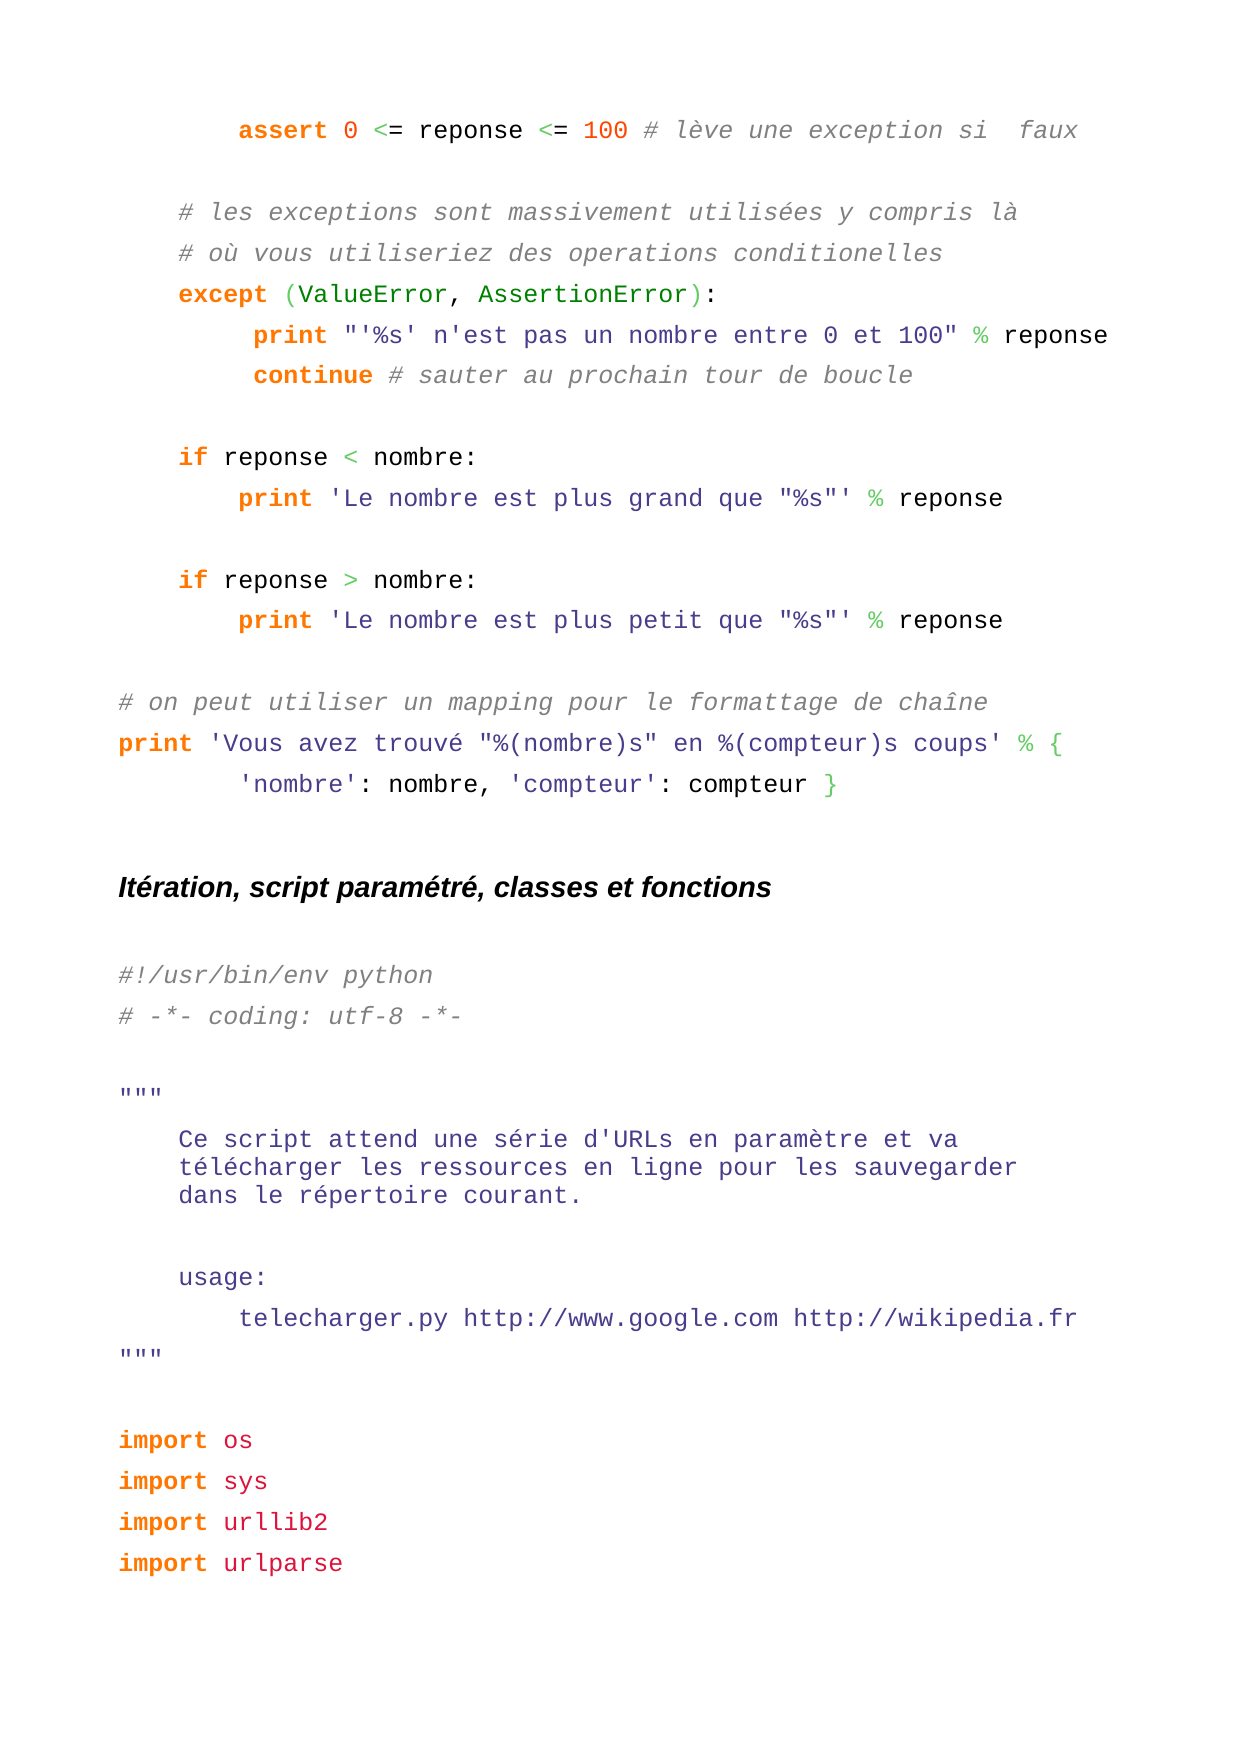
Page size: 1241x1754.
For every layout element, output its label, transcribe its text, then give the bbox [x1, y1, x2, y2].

text print 'Le nombre est plus petit que "%s"' % reponse [118, 608, 1122, 636]
text if reponse < nombre: [118, 445, 1122, 473]
text """ [118, 1086, 1122, 1114]
text """ [118, 1346, 1122, 1375]
text import urllib2 [118, 1510, 1122, 1538]
text print 'Le nombre est plus grand que "%s"' % reponse [118, 486, 1122, 514]
text # les exceptions sont massivement utilisées y compris là [118, 200, 1122, 228]
text assert 0 <= reponse <= 100 # lève une exception si faux [118, 118, 1122, 146]
text # où vous utiliseriez des operations conditionelles [118, 241, 1122, 269]
text continue # sauter au prochain tour de boucle [118, 363, 1122, 391]
text Ce script attend une série d'URLs en paramètre et va télécharger les ressources en ligne pour les sauvegarder dans le répertoire courant. [118, 1126, 1122, 1211]
text if reponse > nombre: [118, 567, 1122, 596]
text print 'Vous avez trouvé "%(nombre)s" en %(compteur)s coups' % { [118, 731, 1122, 759]
text import os [118, 1428, 1122, 1456]
text 'nombre': nombre, 'compteur': compteur } [118, 771, 1122, 800]
subtitle Itération, script paramétré, classes et fonctions [118, 871, 1122, 904]
text telecharger.py http://www.google.com http://wikipedia.fr [118, 1306, 1122, 1334]
text import urlparse [118, 1551, 1122, 1579]
text # -*- coding: utf-8 -*- [118, 1004, 1122, 1032]
text # on peut utiliser un mapping pour le formattage de chaîne [118, 690, 1122, 718]
text print "'%s' n'est pas un nombre entre 0 et 100" % reponse [118, 322, 1122, 351]
text import sys [118, 1469, 1122, 1497]
text except (ValueError, AssertionError): [118, 281, 1122, 310]
text usage: [118, 1265, 1122, 1293]
text #!/usr/bin/env python [118, 963, 1122, 991]
